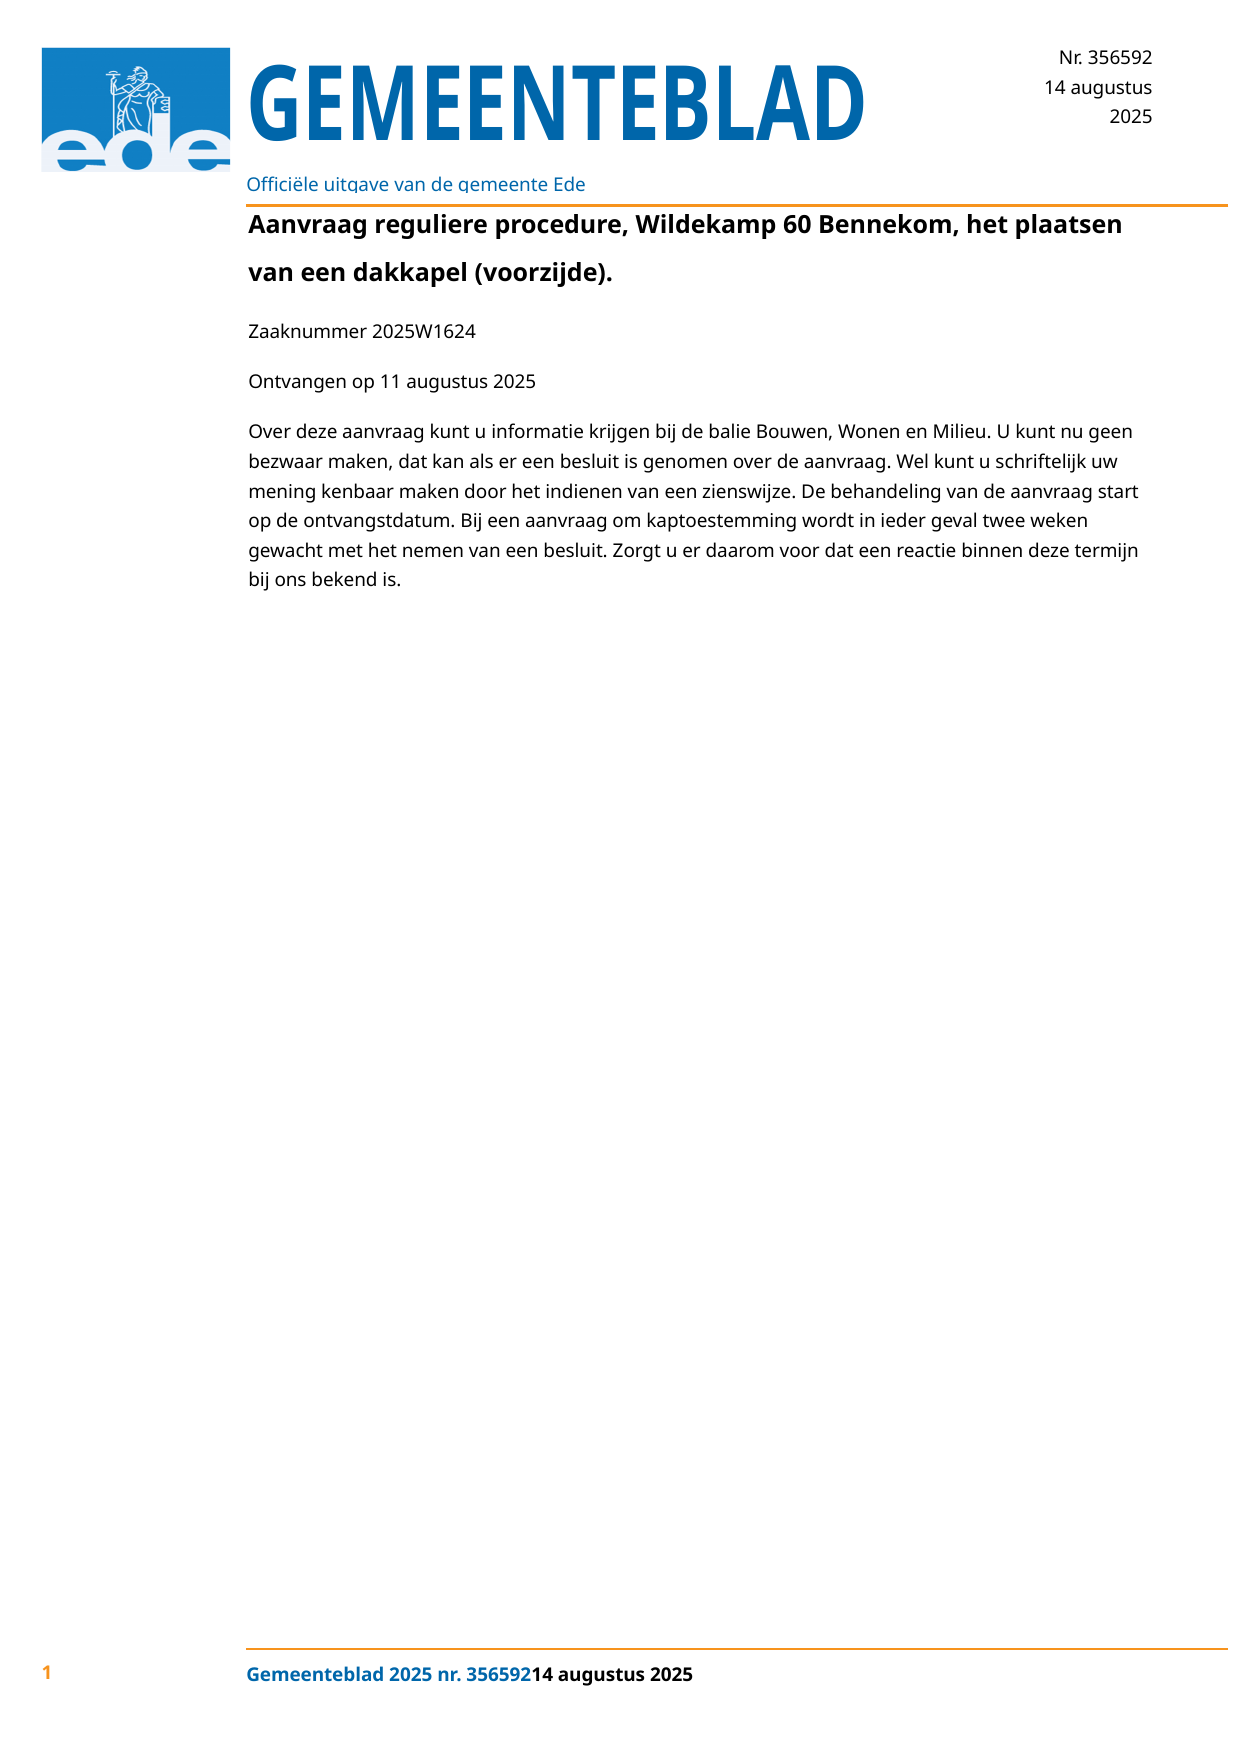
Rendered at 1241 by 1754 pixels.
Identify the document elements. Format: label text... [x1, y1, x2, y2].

text Ontvangen op 11 augustus 2025 [248, 368, 1152, 394]
picture [41, 47, 231, 172]
text Zaaknummer 2025W1624 [248, 318, 1152, 344]
text Over deze aanvraag kunt u informatie krijgen bij de balie Bouwen, Wonen en Milieu. U kunt nu geen bezwaar maken, dat kan als er een besluit is genomen over de aanvraag. Wel kunt u schriftelijk uw mening kenbaar maken door het indienen van een zienswijze. De behandeling van de aanvraag start op de ontvangstdatum. Bij een aanvraag om kaptoestemming wordt in ieder geval twee weken gewacht met het nemen van een besluit. Zorgt u er daarom voor dat een reactie binnen deze termijn bij ons bekend is. [248, 419, 1152, 592]
text Aanvraag reguliere procedure, Wildekamp 60 Bennekom, het plaatsen van een dakkapel (voorzijde). [248, 207, 1152, 288]
